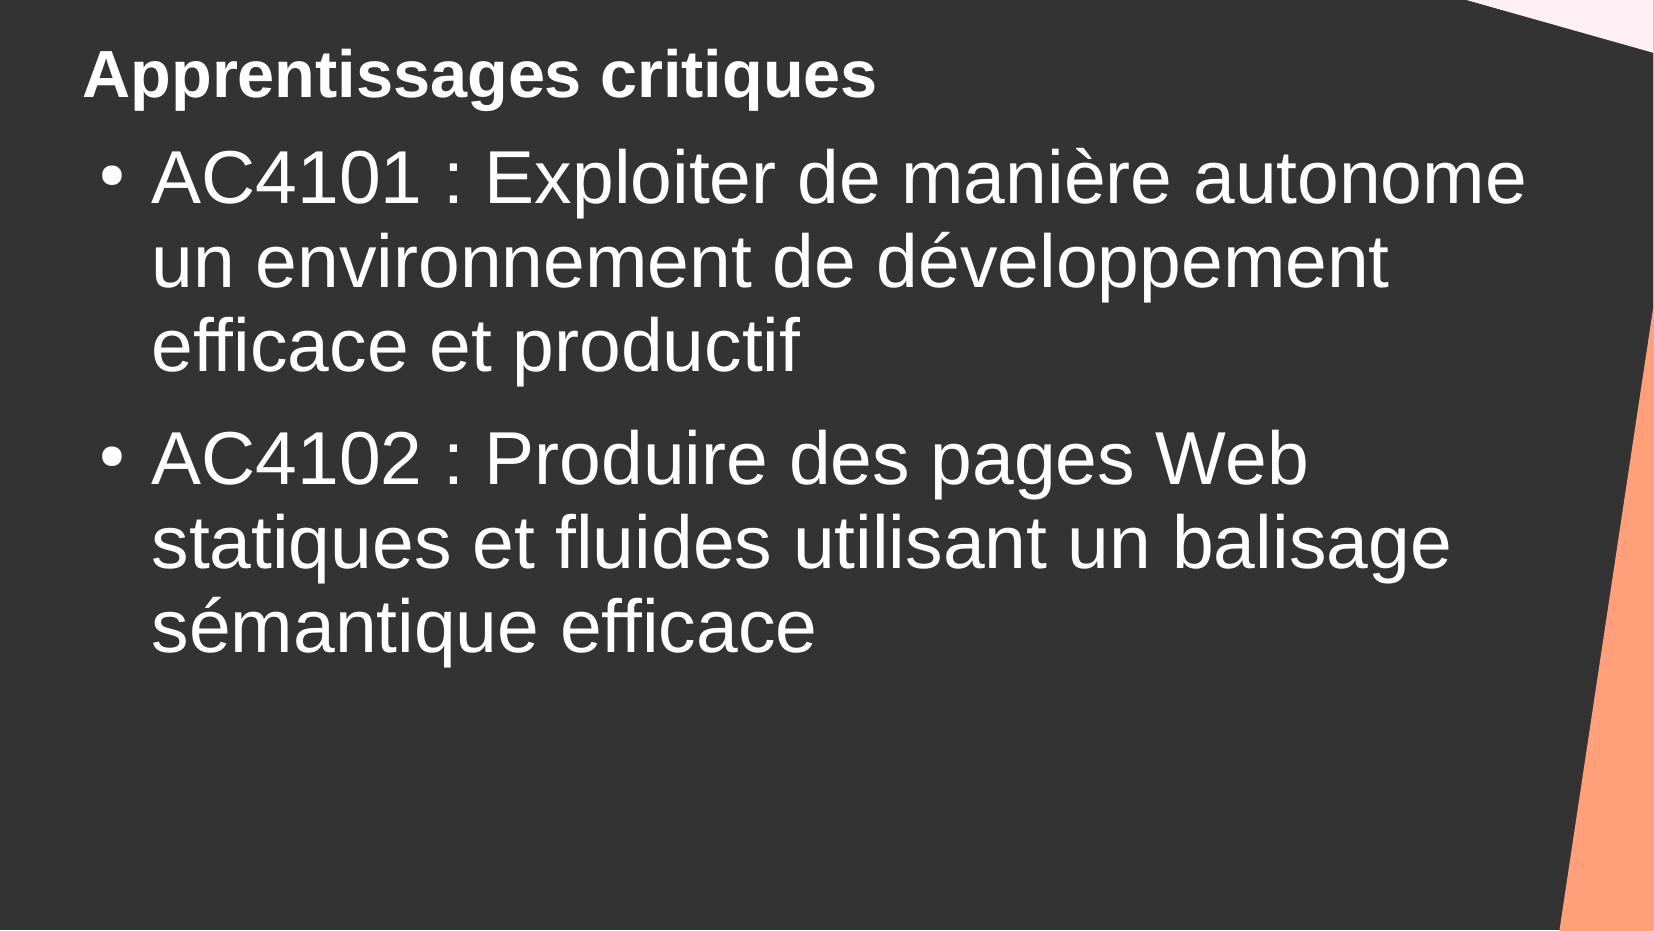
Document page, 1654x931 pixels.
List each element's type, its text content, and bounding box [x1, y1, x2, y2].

text_box [1466, 0, 1654, 53]
list AC4101 : Exploiter de manière autonome un environnement de développement efficace et productif AC4102 : Produire des pages Web statiques et fluides utilisant un balisage sémantique efficace [80, 135, 1620, 721]
title Apprentissages critiques [82, 36, 1571, 122]
text_box [1559, 302, 1654, 931]
